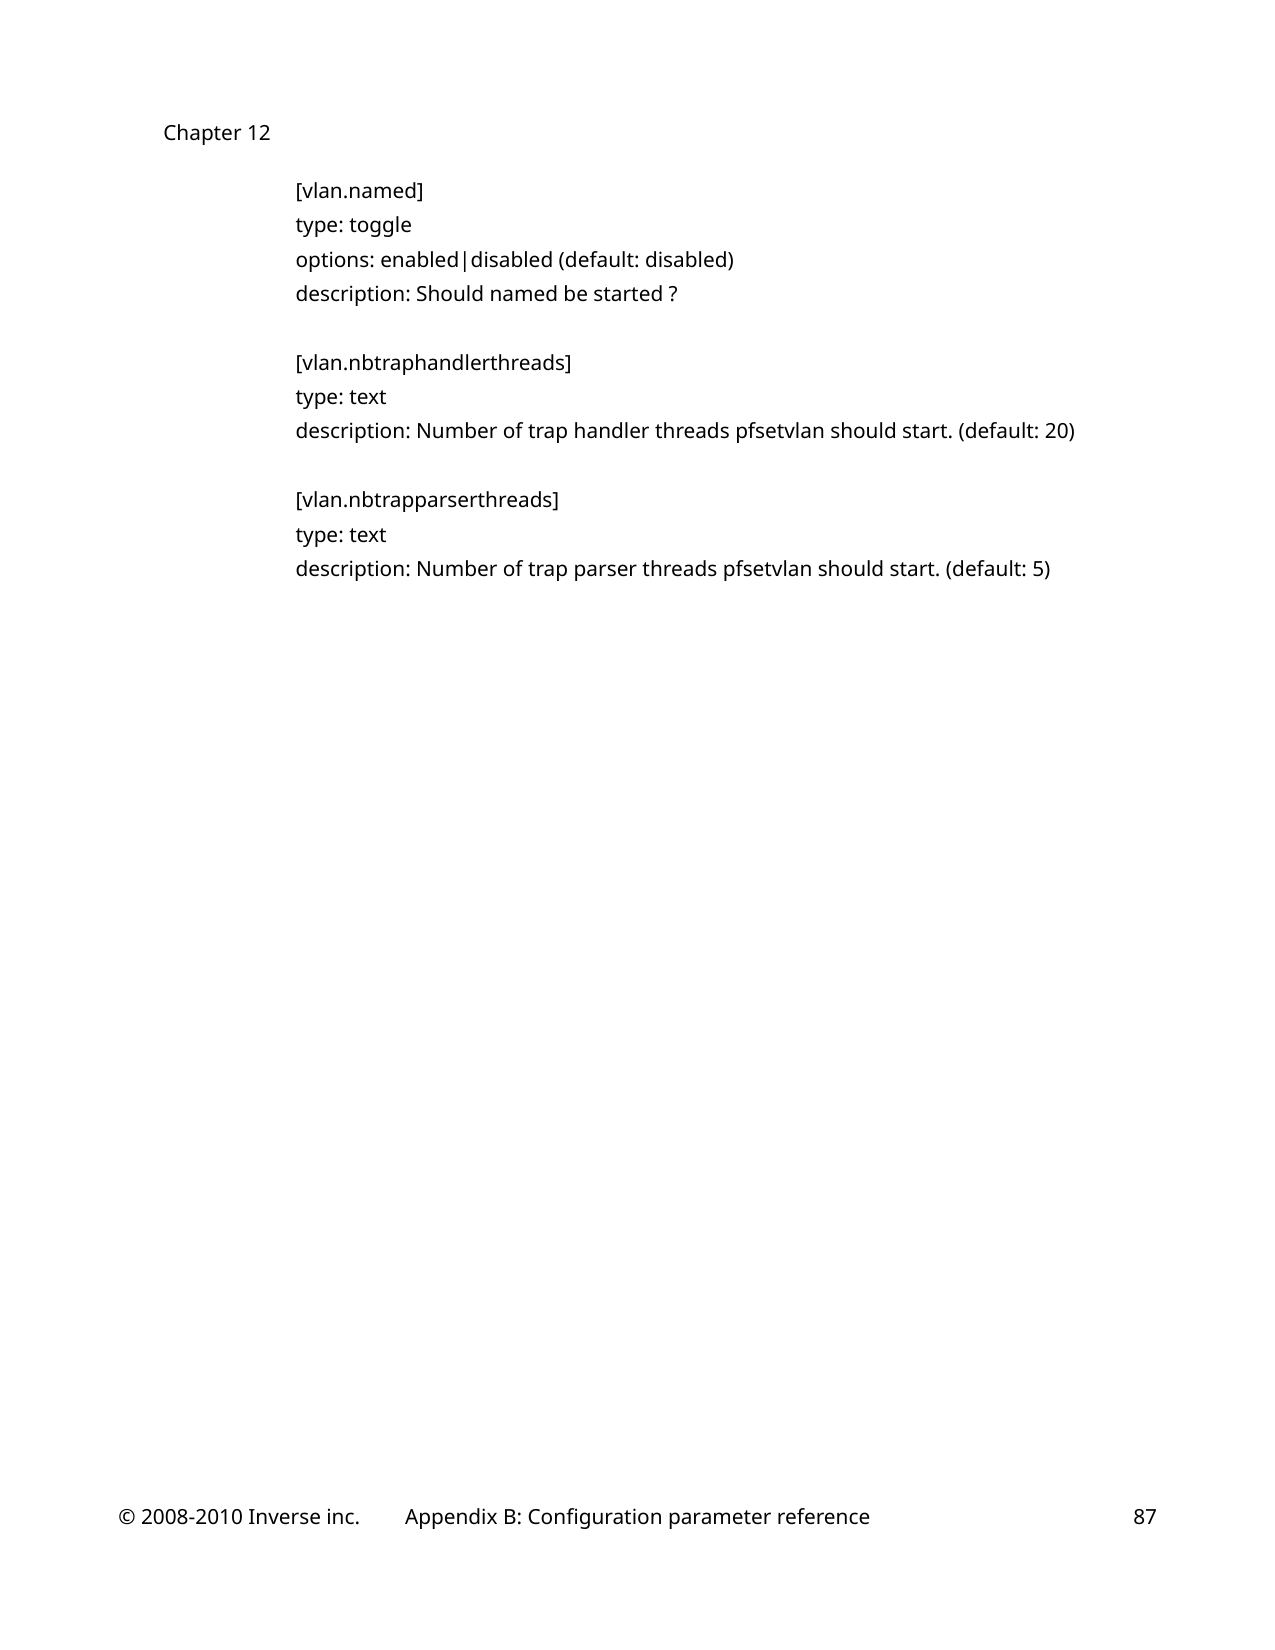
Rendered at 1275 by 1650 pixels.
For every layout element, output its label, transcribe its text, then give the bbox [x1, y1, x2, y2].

text type: text [295, 520, 1157, 548]
text type: toggle [295, 210, 1157, 239]
text description: Number of trap parser threads pfsetvlan should start. (default: 5) [295, 554, 1157, 583]
text options: enabled|disabled (default: disabled) [295, 245, 1157, 273]
text [vlan.nbtraphandlerthreads] [295, 348, 1157, 376]
text type: text [295, 382, 1157, 411]
text description: Should named be started ? [295, 279, 1157, 308]
text [vlan.nbtrapparserthreads] [295, 485, 1157, 514]
text description: Number of trap handler threads pfsetvlan should start. (default: 20) [295, 417, 1157, 445]
text [vlan.named] [295, 176, 1157, 204]
